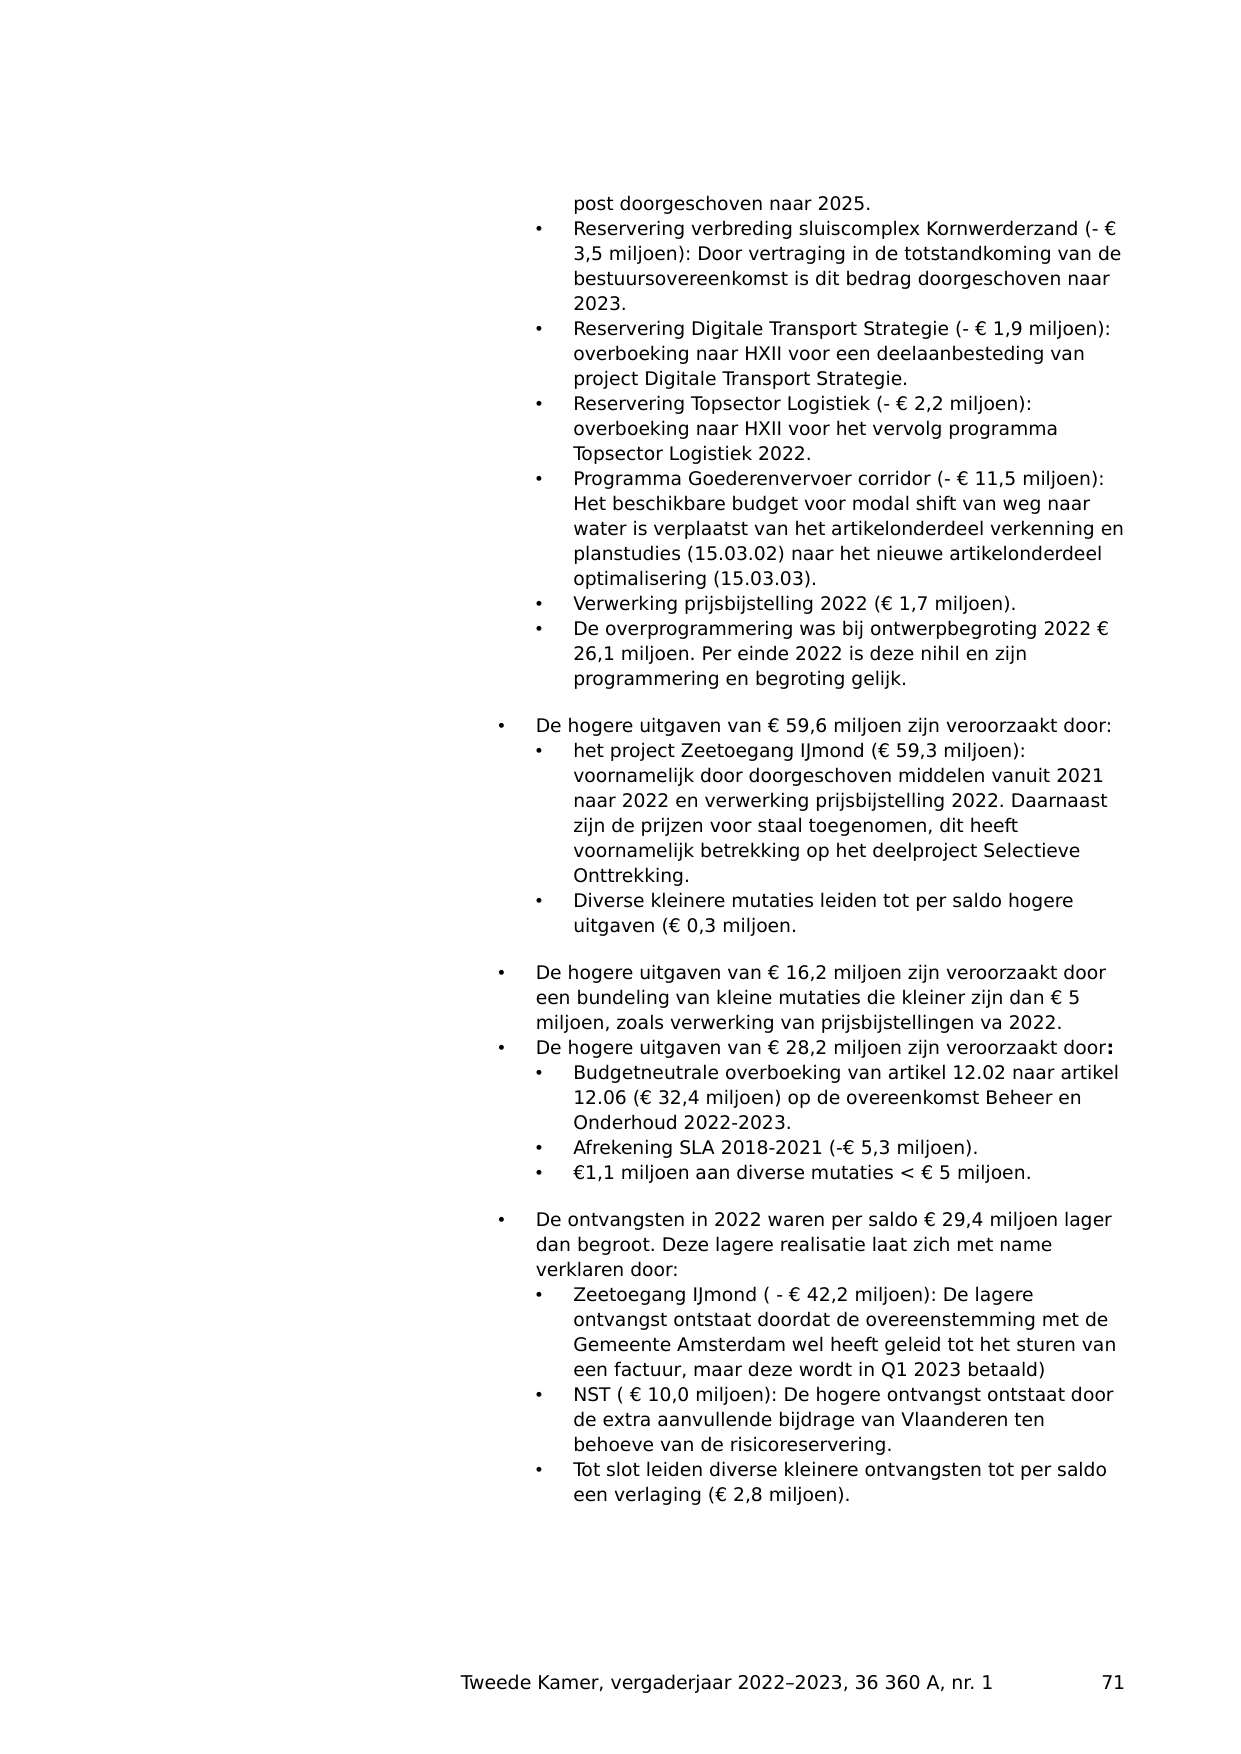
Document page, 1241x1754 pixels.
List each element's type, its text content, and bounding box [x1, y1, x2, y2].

list De overprogrammering was bij ontwerpbegroting 2022 € 26,1 miljoen. Per einde 2022 is deze nihil en zijn programmering en begroting gelijk. [536, 616, 1125, 691]
list De ontvangsten in 2022 waren per saldo € 29,4 miljoen lager dan begroot. Deze lagere realisatie laat zich met name verklaren door: [498, 1207, 1125, 1282]
list Budgetneutrale overboeking van artikel 12.02 naar artikel 12.06 (€ 32,4 miljoen) op de overeenkomst Beheer en Onderhoud 2022-2023. [536, 1060, 1125, 1135]
list De hogere uitgaven van € 28,2 miljoen zijn veroorzaakt door: [498, 1035, 1125, 1060]
list het project Zeetoegang IJmond (€ 59,3 miljoen): voornamelijk door doorgeschoven middelen vanuit 2021 naar 2022 en verwerking prijsbijstelling 2022. Daarnaast zijn de prijzen voor staal toegenomen, dit heeft voornamelijk betrekking op het deelproject Selectieve Onttrekking. [536, 738, 1125, 888]
list Reservering Digitale Transport Strategie (- € 1,9 miljoen): overboeking naar HXII voor een deelaanbesteding van project Digitale Transport Strategie. [536, 316, 1125, 391]
list De hogere uitgaven van € 59,6 miljoen zijn veroorzaakt door: [498, 713, 1125, 738]
list Reservering verbreding sluiscomplex Kornwerderzand (- € 3,5 miljoen): Door vertraging in de totstandkoming van de bestuursovereenkomst is dit bedrag doorgeschoven naar 2023. [536, 216, 1125, 316]
list Programma Goederenvervoer corridor (- € 11,5 miljoen): Het beschikbare budget voor modal shift van weg naar water is verplaatst van het artikelonderdeel verkenning en planstudies (15.03.02) naar het nieuwe artikelonderdeel optimalisering (15.03.03). [536, 466, 1125, 591]
list Tot slot leiden diverse kleinere ontvangsten tot per saldo een verlaging (€ 2,8 miljoen). [536, 1457, 1125, 1507]
list post doorgeschoven naar 2025. [536, 191, 1125, 216]
list De hogere uitgaven van € 16,2 miljoen zijn veroorzaakt door een bundeling van kleine mutaties die kleiner zijn dan € 5 miljoen, zoals verwerking van prijsbijstellingen va 2022. [498, 960, 1125, 1035]
list Diverse kleinere mutaties leiden tot per saldo hogere uitgaven (€ 0,3 miljoen. [536, 888, 1125, 938]
list Reservering Topsector Logistiek (- € 2,2 miljoen): overboeking naar HXII voor het vervolg programma Topsector Logistiek 2022. [536, 391, 1125, 466]
list Verwerking prijsbijstelling 2022 (€ 1,7 miljoen). [536, 591, 1125, 616]
list Afrekening SLA 2018-2021 (-€ 5,3 miljoen). [536, 1135, 1125, 1160]
list €1,1 miljoen aan diverse mutaties < € 5 miljoen. [536, 1160, 1125, 1185]
list NST ( € 10,0 miljoen): De hogere ontvangst ontstaat door de extra aanvullende bijdrage van Vlaanderen ten behoeve van de risicoreservering. [536, 1382, 1125, 1457]
list Zeetoegang IJmond ( - € 42,2 miljoen): De lagere ontvangst ontstaat doordat de overeenstemming met de Gemeente Amsterdam wel heeft geleid tot het sturen van een factuur, maar deze wordt in Q1 2023 betaald) [536, 1282, 1125, 1382]
